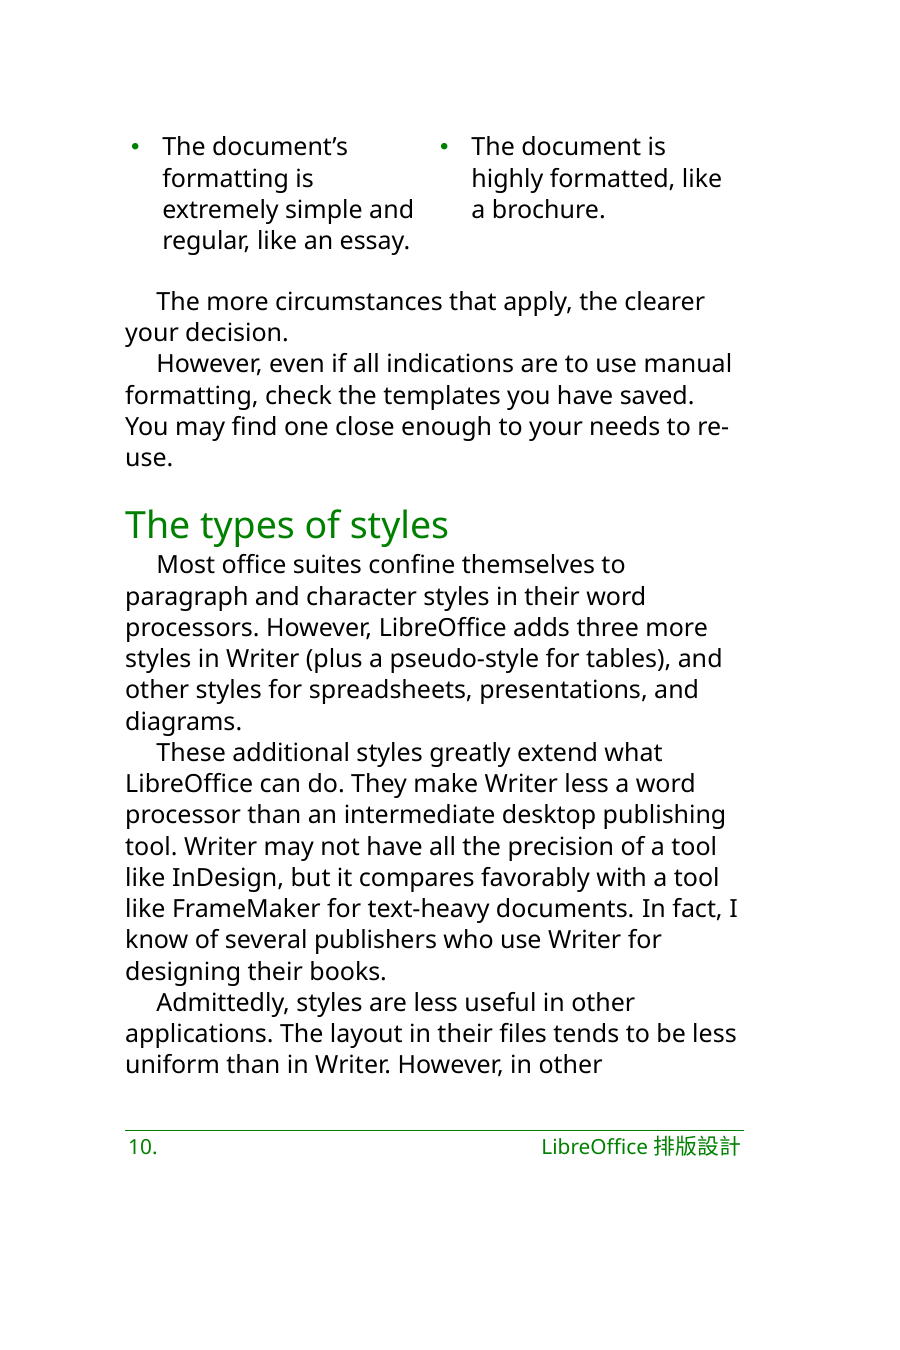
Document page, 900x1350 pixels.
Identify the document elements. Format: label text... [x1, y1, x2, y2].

text The more circumstances that apply, the clearer your decision. [125, 285, 744, 348]
table_cell The document is highly formatted, like a brochure. [434, 125, 744, 270]
text These additional styles greatly extend what LibreOffice can do. They make Writer less a word processor than an intermediate desktop publishing tool. Writer may not have all the precision of a tool like InDesign, but it compares favorably with a tool like FrameMaker for text-heavy documents. In fact, I know of several publishers who use Writer for designing their books. [125, 736, 744, 986]
text Most office suites confine themselves to paragraph and character styles in their word processors. However, LibreOffice adds three more styles in Writer (plus a pseudo-style for tables), and other styles for spreadsheets, presentations, and diagrams. [125, 549, 744, 736]
text Admittedly, styles are less useful in other applications. The layout in their files tends to be less uniform than in Writer. However, in other [125, 986, 744, 1080]
text However, even if all indications are to use manual formatting, check the templates you have saved. You may find one close enough to your needs to re-use. [125, 348, 744, 473]
subtitle The types of styles [125, 498, 744, 549]
table_cell The document’s formatting is extremely simple and regular, like an essay. [125, 125, 434, 270]
